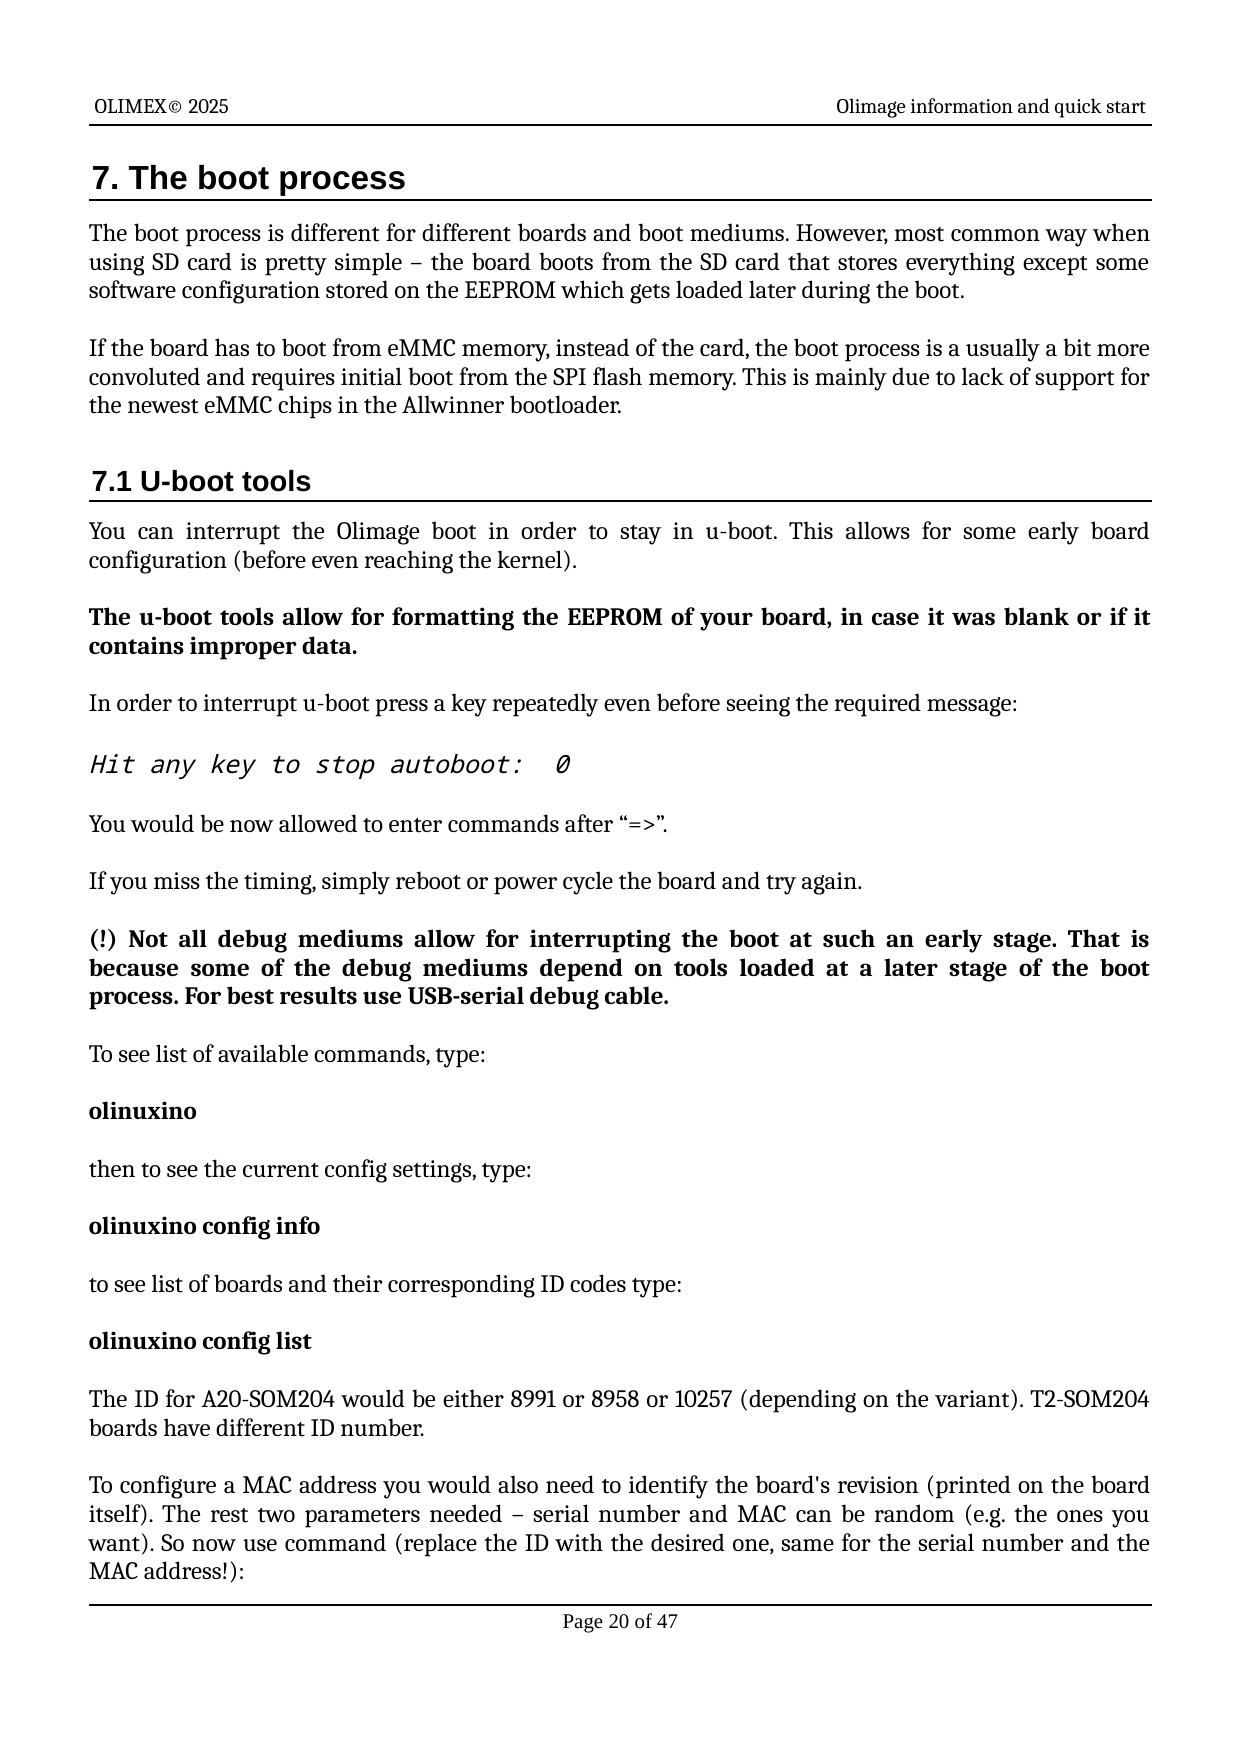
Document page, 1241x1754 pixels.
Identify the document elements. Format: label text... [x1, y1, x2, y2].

text The boot process is different for different boards and boot mediums. However, most common way when using SD card is pretty simple – the board boots from the SD card that stores everything except some software configuration stored on the EEPROM which gets loaded later during the boot. [88, 219, 1152, 305]
text The u-boot tools allow for formatting the EEPROM of your board, in case it was blank or if it contains improper data. [88, 603, 1152, 661]
text olinuxino config list [88, 1327, 1152, 1356]
text You can interrupt the Olimage boot in order to stay in u-boot. This allows for some early board configuration (before even reaching the kernel). [88, 517, 1152, 574]
text To configure a MAC address you would also need to identify the board's revision (printed on the board itself). The rest two parameters needed – serial number and MAC can be random (e.g. the ones you want). So now use command (replace the ID with the desired one, same for the serial number and the MAC address!): [88, 1471, 1152, 1586]
text To see list of available commands, type: [88, 1040, 1152, 1068]
text olinuxino [88, 1097, 1152, 1126]
text In order to interrupt u-boot press a key repeatedly even before seeing the required message: [88, 689, 1152, 718]
text If you miss the timing, simply reboot or power cycle the board and try again. [88, 867, 1152, 896]
subtitle 7.1 U-boot tools [88, 461, 1152, 502]
text The ID for A20-SOM204 would be either 8991 or 8958 or 10257 (depending on the variant). T2-SOM204 boards have different ID number. [88, 1385, 1152, 1442]
text You would be now allowed to enter commands after “=>”. [88, 810, 1152, 838]
text If the board has to boot from eMMC memory, instead of the card, the boot process is a usually a bit more convoluted and requires initial boot from the SPI flash memory. This is mainly due to lack of support for the newest eMMC chips in the Allwinner bootloader. [88, 334, 1152, 420]
subtitle 7. The boot process [88, 155, 1152, 201]
text then to see the current config settings, type: [88, 1155, 1152, 1183]
text Hit any key to stop autoboot: 0 [88, 747, 1152, 781]
text olinuxino config info [88, 1212, 1152, 1241]
text to see list of boards and their corresponding ID codes type: [88, 1270, 1152, 1298]
text (!) Not all debug mediums allow for interrupting the boot at such an early stage. That is because some of the debug mediums depend on tools loaded at a later stage of the boot process. For best results use USB-serial debug cable. [88, 925, 1152, 1011]
